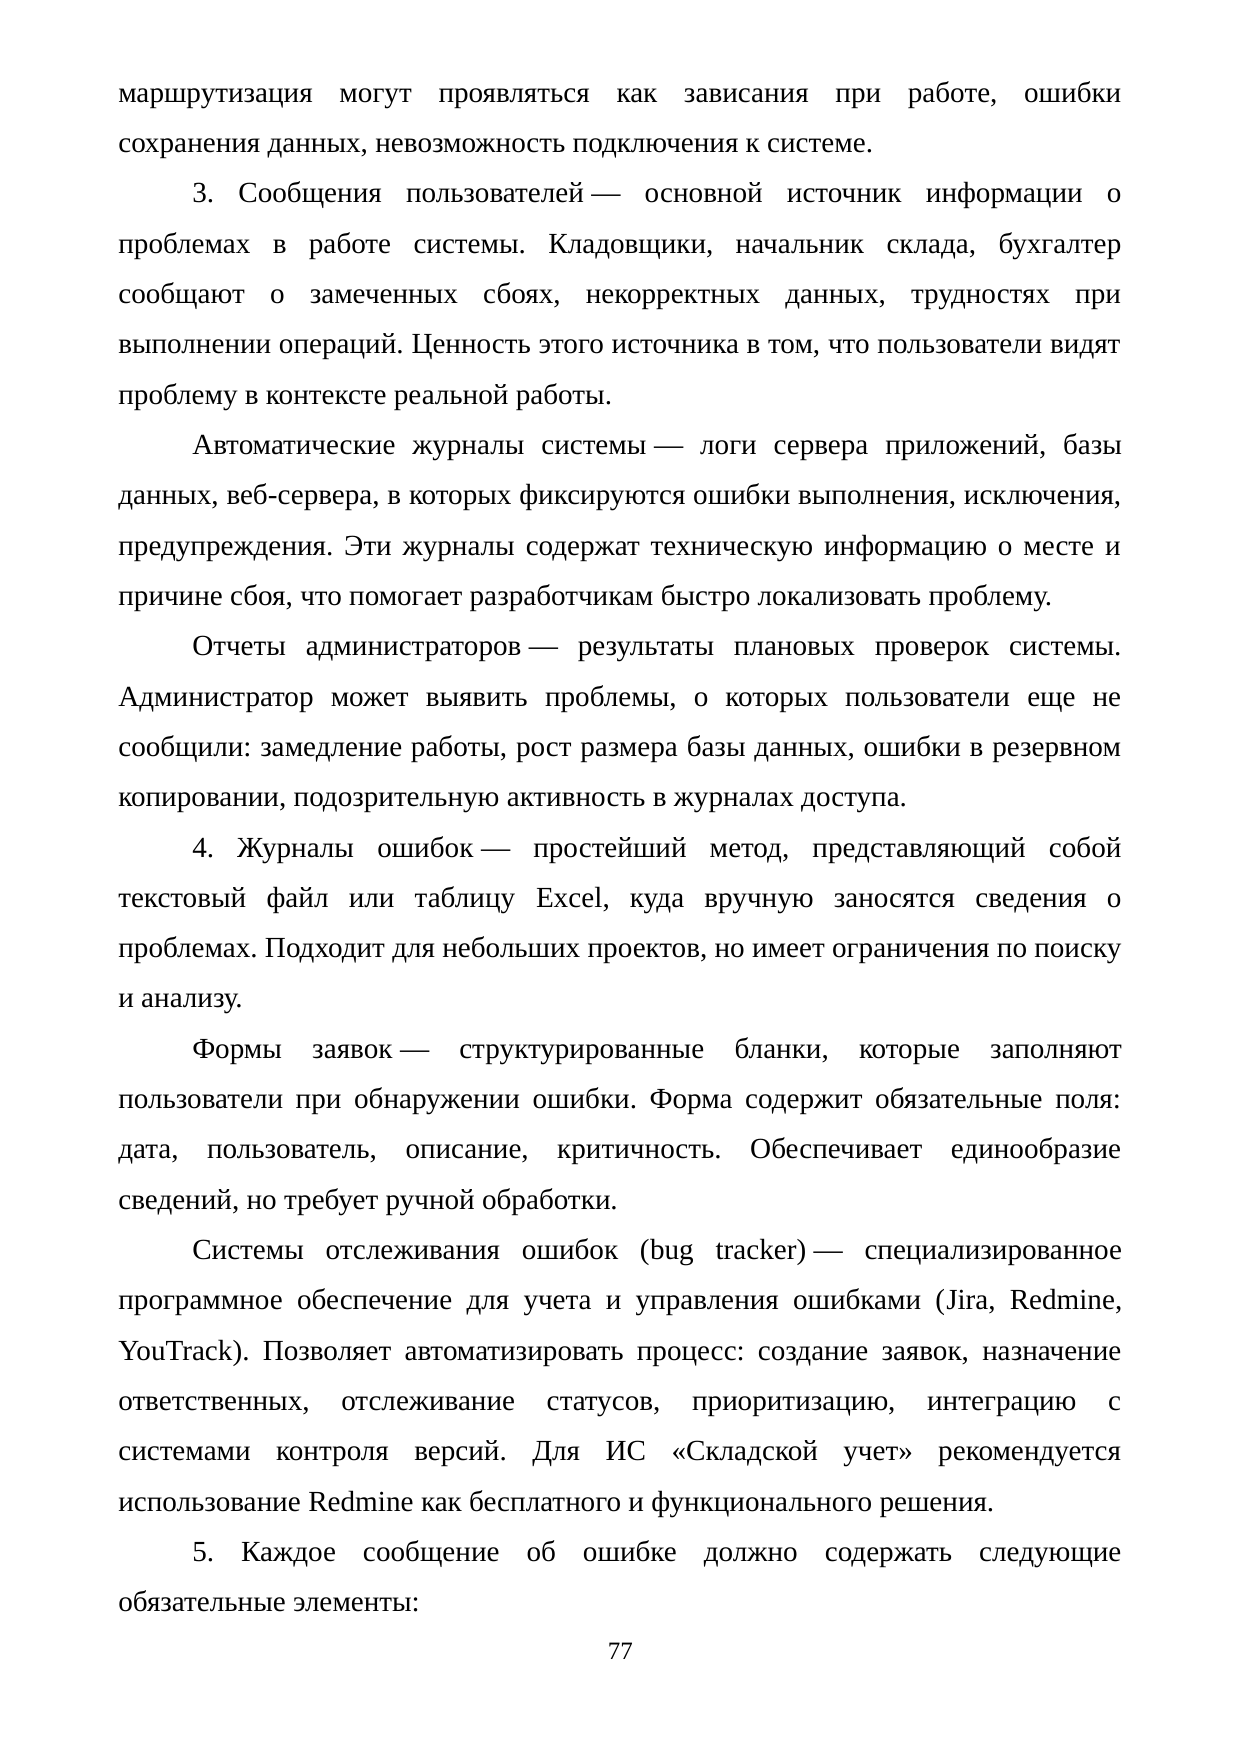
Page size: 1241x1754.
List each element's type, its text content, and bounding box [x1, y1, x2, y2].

text Автоматические журналы системы — логи сервера приложений, базы данных, веб-сервера, в которых фиксируются ошибки выполнения, исключения, предупреждения. Эти журналы содержат техническую информацию о месте и причине сбоя, что помогает разработчикам быстро локализовать проблему. [118, 427, 1122, 612]
text Формы заявок — структурированные бланки, которые заполняют пользователи при обнаружении ошибки. Форма содержит обязательные поля: дата, пользователь, описание, критичность. Обеспечивает единообразие сведений, но требует ручной обработки. [118, 1031, 1122, 1215]
text 3. Сообщения пользователей — основной источник информации о проблемах в работе системы. Кладовщики, начальник склада, бухгалтер сообщают о замеченных сбоях, некорректных данных, трудностях при выполнении операций. Ценность этого источника в том, что пользователи видят проблему в контексте реальной работы. [118, 176, 1122, 410]
text 4. Журналы ошибок — простейший метод, представляющий собой текстовый файл или таблицу Excel, куда вручную заносятся сведения о проблемах. Подходит для небольших проектов, но имеет ограничения по поиску и анализу. [118, 830, 1122, 1014]
text 5. Каждое сообщение об ошибке должно содержать следующие обязательные элементы: [118, 1534, 1122, 1618]
text Отчеты администраторов — результаты плановых проверок системы. Администратор может выявить проблемы, о которых пользователи еще не сообщили: замедление работы, рост размера базы данных, ошибки в резервном копировании, подозрительную активность в журналах доступа. [118, 628, 1122, 813]
text Системы отслеживания ошибок (bug tracker) — специализированное программное обеспечение для учета и управления ошибками (Jira, Redmine, YouTrack). Позволяет автоматизировать процесс: создание заявок, назначение ответственных, отслеживание статусов, приоритизацию, интеграцию с системами контроля версий. Для ИС «Складской учет» рекомендуется использование Redmine как бесплатного и функционального решения. [118, 1232, 1122, 1517]
text маршрутизация могут проявляться как зависания при работе, ошибки сохранения данных, невозможность подключения к системе. [118, 75, 1122, 159]
